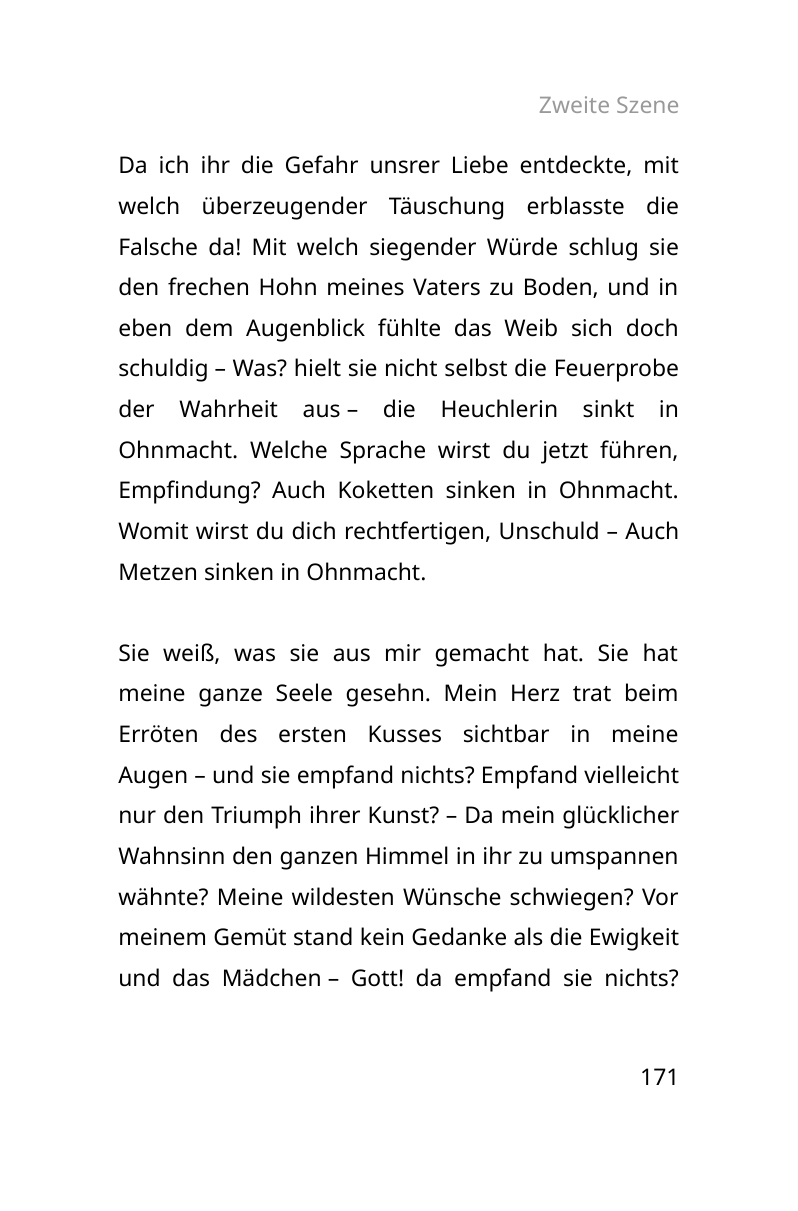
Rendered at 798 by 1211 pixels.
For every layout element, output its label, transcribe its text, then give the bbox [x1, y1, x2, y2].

text Sie weiß, was sie aus mir gemacht hat. Sie hat meine ganze Seele gesehn. Mein Herz trat beim Erröten des ersten Kusses sichtbar in meine Augen – und sie empfand nichts? Empfand vielleicht nur den Triumph ihrer Kunst? – Da mein glücklicher Wahnsinn den ganzen Himmel in ihr zu umspannen wähnte? Meine wildesten Wünsche schwiegen? Vor meinem Gemüt stand kein Gedanke als die Ewigkeit und das Mädchen – Gott! da empfand sie nichts? [118, 608, 679, 993]
text Da ich ihr die Gefahr unsrer Liebe entdeckte, mit welch überzeugender Täuschung erblasste die Falsche da! Mit welch siegender Würde schlug sie den frechen Hohn meines Vaters zu Boden, und in eben dem Augenblick fühlte das Weib sich doch schuldig – Was? hielt sie nicht selbst die Feuerprobe der Wahrheit aus – die Heuchlerin sinkt in Ohnmacht. Welche Sprache wirst du jetzt führen, Empfindung? Auch Koketten sinken in Ohnmacht. Womit wirst du dich rechtfertigen, Unschuld – Auch Metzen sinken in Ohnmacht. [118, 149, 679, 587]
